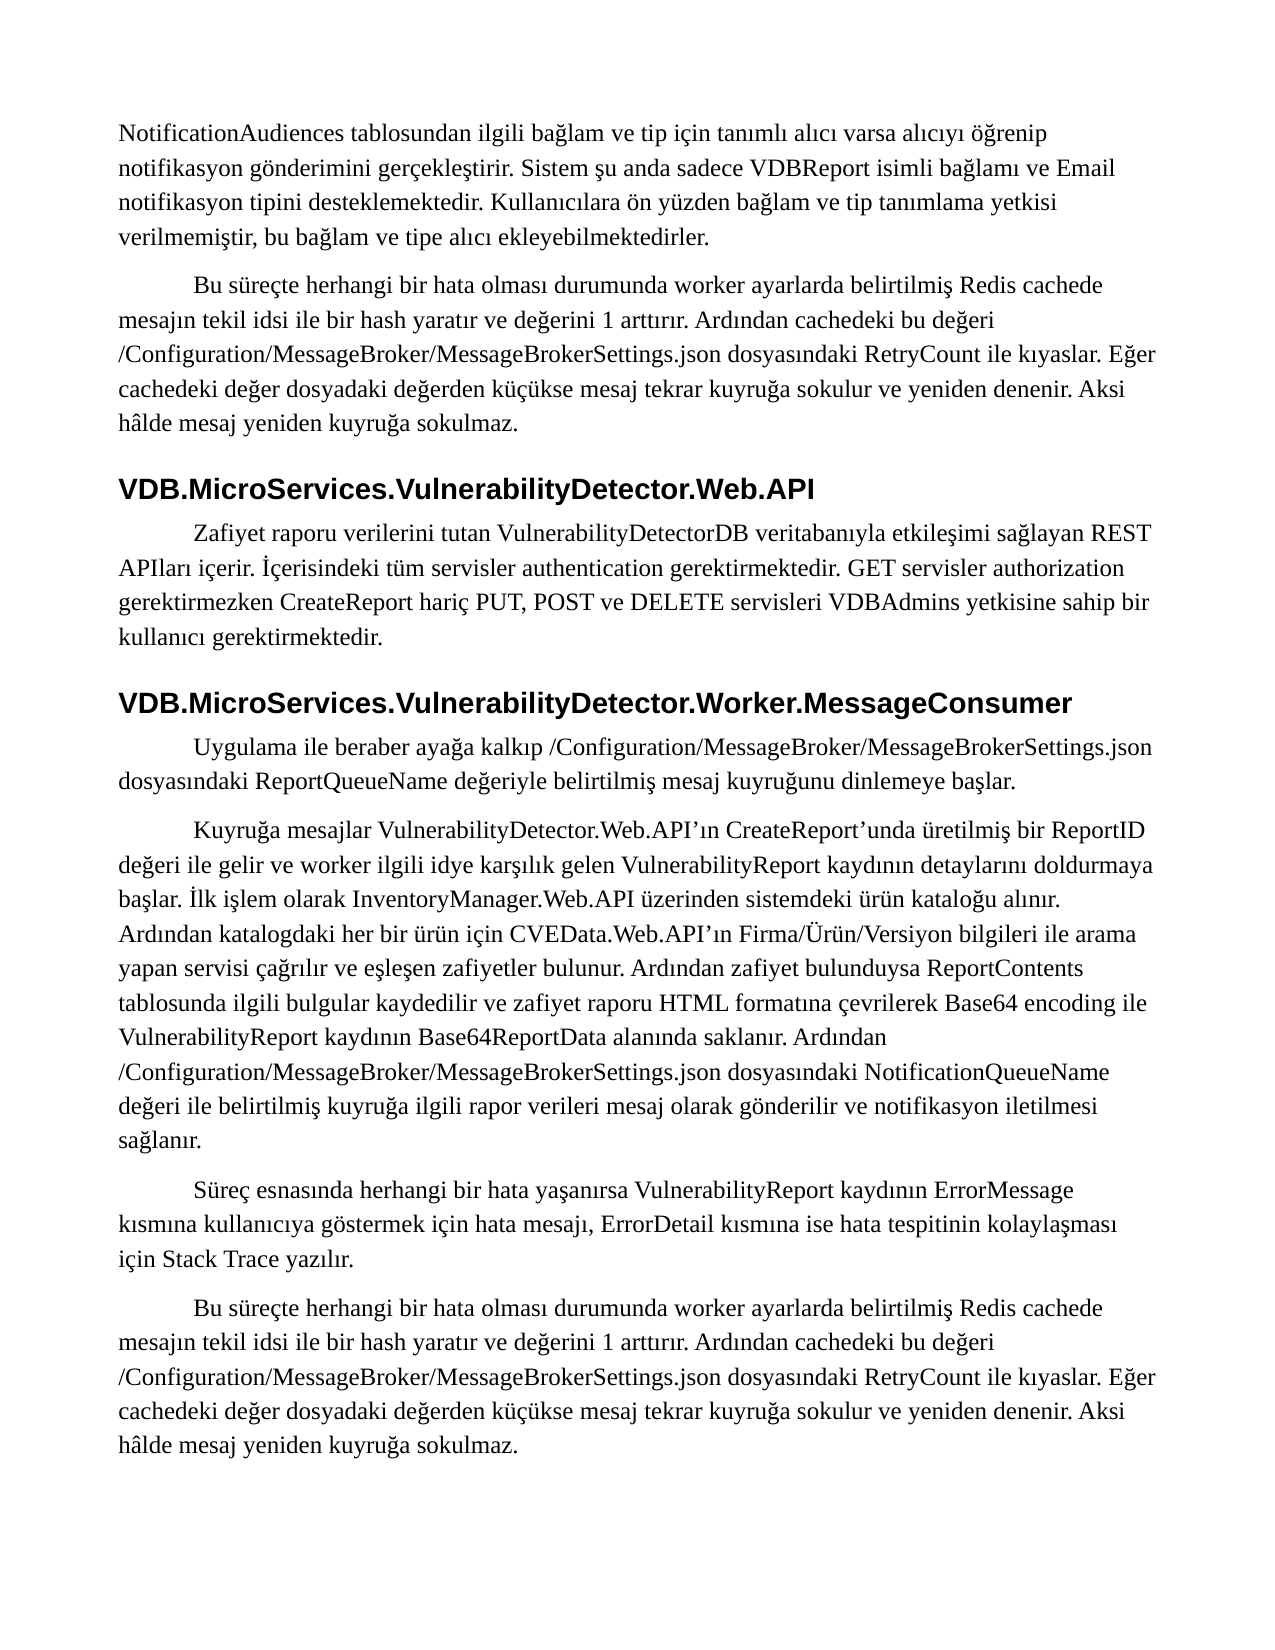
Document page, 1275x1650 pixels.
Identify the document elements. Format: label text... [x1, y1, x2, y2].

text Bu süreçte herhangi bir hata olması durumunda worker ayarlarda belirtilmiş Redis cachede mesajın tekil idsi ile bir hash yaratır ve değerini 1 arttırır. Ardından cachedeki bu değeri /Configuration/MessageBroker/MessageBrokerSettings.json dosyasındaki RetryCount ile kıyaslar. Eğer cachedeki değer dosyadaki değerden küçükse mesaj tekrar kuyruğa sokulur ve yeniden denenir. Aksi hâlde mesaj yeniden kuyruğa sokulmaz. [118, 271, 1157, 437]
text NotificationAudiences tablosundan ilgili bağlam ve tip için tanımlı alıcı varsa alıcıyı öğrenip notifikasyon gönderimini gerçekleştirir. Sistem şu anda sadece VDBReport isimli bağlamı ve Email notifikasyon tipini desteklemektedir. Kullanıcılara ön yüzden bağlam ve tip tanımlama yetkisi verilmemiştir, bu bağlam ve tipe alıcı ekleyebilmektedirler. [118, 118, 1157, 250]
text Bu süreçte herhangi bir hata olması durumunda worker ayarlarda belirtilmiş Redis cachede mesajın tekil idsi ile bir hash yaratır ve değerini 1 arttırır. Ardından cachedeki bu değeri /Configuration/MessageBroker/MessageBrokerSettings.json dosyasındaki RetryCount ile kıyaslar. Eğer cachedeki değer dosyadaki değerden küçükse mesaj tekrar kuyruğa sokulur ve yeniden denenir. Aksi hâlde mesaj yeniden kuyruğa sokulmaz. [118, 1293, 1157, 1459]
text Süreç esnasında herhangi bir hata yaşanırsa VulnerabilityReport kaydının ErrorMessage kısmına kullanıcıya göstermek için hata mesajı, ErrorDetail kısmına ise hata tespitinin kolaylaşması için Stack Trace yazılır. [118, 1175, 1157, 1272]
subtitle VDB.MicroServices.VulnerabilityDetector.Worker.MessageConsumer [118, 686, 1157, 719]
text Uygulama ile beraber ayağa kalkıp /Configuration/MessageBroker/MessageBrokerSettings.json dosyasındaki ReportQueueName değeriyle belirtilmiş mesaj kuyruğunu dinlemeye başlar. [118, 732, 1157, 795]
text Kuyruğa mesajlar VulnerabilityDetector.Web.API’ın CreateReport’unda üretilmiş bir ReportID değeri ile gelir ve worker ilgili idye karşılık gelen VulnerabilityReport kaydının detaylarını doldurmaya başlar. İlk işlem olarak InventoryManager.Web.API üzerinden sistemdeki ürün kataloğu alınır. Ardından katalogdaki her bir ürün için CVEData.Web.API’ın Firma/Ürün/Versiyon bilgileri ile arama yapan servisi çağrılır ve eşleşen zafiyetler bulunur. Ardından zafiyet bulunduysa ReportContents tablosunda ilgili bulgular kaydedilir ve zafiyet raporu HTML formatına çevrilerek Base64 encoding ile VulnerabilityReport kaydının Base64ReportData alanında saklanır. Ardından /Configuration/MessageBroker/MessageBrokerSettings.json dosyasındaki NotificationQueueName değeri ile belirtilmiş kuyruğa ilgili rapor verileri mesaj olarak gönderilir ve notifikasyon iletilmesi sağlanır. [118, 815, 1157, 1154]
subtitle VDB.MicroServices.VulnerabilityDetector.Web.API [118, 472, 1157, 506]
text Zafiyet raporu verilerini tutan VulnerabilityDetectorDB veritabanıyla etkileşimi sağlayan REST APIları içerir. İçerisindeki tüm servisler authentication gerektirmektedir. GET servisler authorization gerektirmezken CreateReport hariç PUT, POST ve DELETE servisleri VDBAdmins yetkisine sahip bir kullanıcı gerektirmektedir. [118, 518, 1157, 651]
